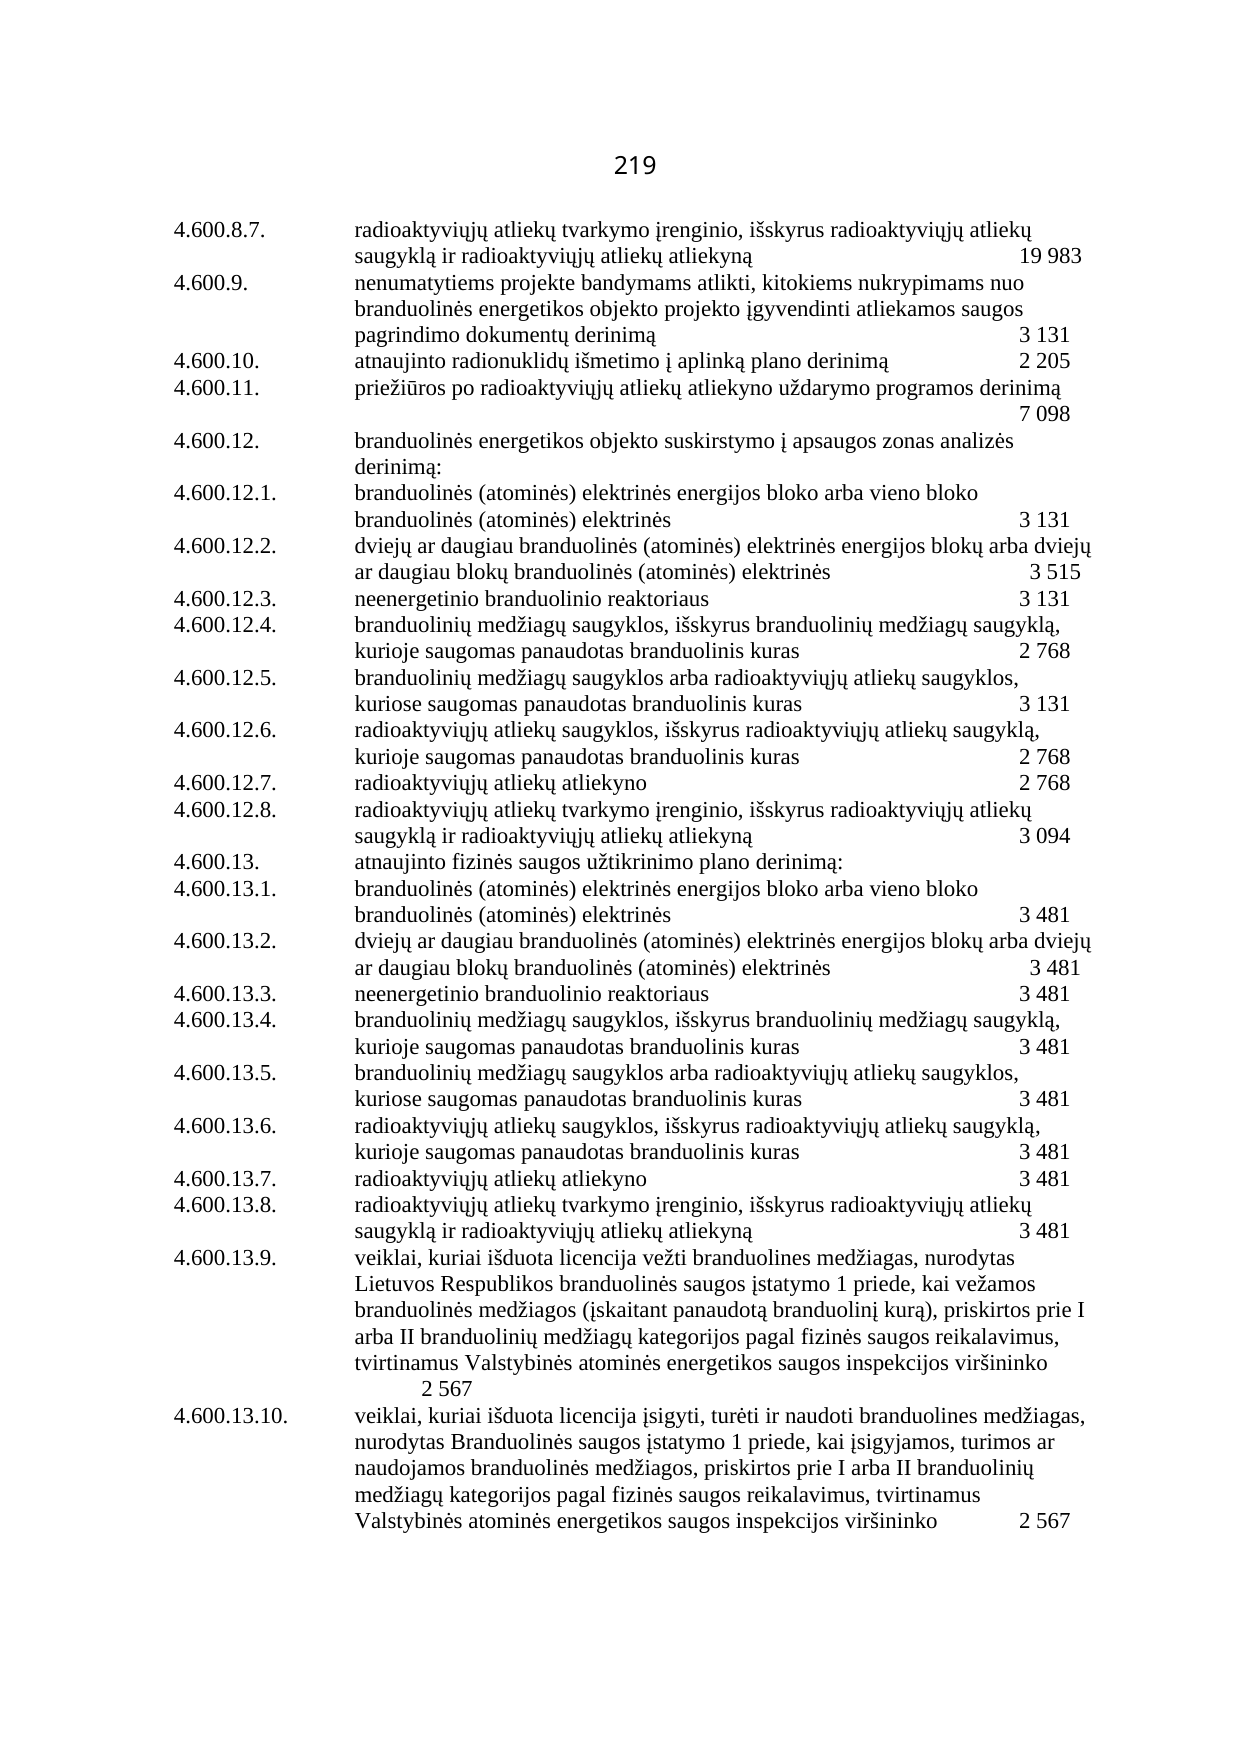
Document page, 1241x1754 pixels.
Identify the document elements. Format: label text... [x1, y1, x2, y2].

text 4.600.13.1. branduolinės (atominės) elektrinės energijos bloko arba vieno bloko branduolinės (atominės) elektrinės 3 481 [174, 875, 1093, 927]
text 4.600.12.2. dviejų ar daugiau branduolinės (atominės) elektrinės energijos blokų arba dviejų ar daugiau blokų branduolinės (atominės) elektrinės 3 515 [174, 532, 1093, 585]
text 4.600.10. atnaujinto radionuklidų išmetimo į aplinką plano derinimą 2 205 [174, 348, 1093, 374]
text 4.600.12.1. branduolinės (atominės) elektrinės energijos bloko arba vieno bloko branduolinės (atominės) elektrinės 3 131 [174, 479, 1093, 532]
text 4.600.12. branduolinės energetikos objekto suskirstymo į apsaugos zonas analizės derinimą: [174, 427, 1093, 479]
text 4.600.12.7. radioaktyviųjų atliekų atliekyno 2 768 [174, 769, 1093, 796]
text 4.600.13.8. radioaktyviųjų atliekų tvarkymo įrenginio, išskyrus radioaktyviųjų atliekų saugyklą ir radioaktyviųjų atliekų atliekyną 3 481 [174, 1191, 1093, 1244]
text 4.600.13.3. neenergetinio branduolinio reaktoriaus 3 481 [174, 980, 1093, 1006]
text 4.600.13.4. branduolinių medžiagų saugyklos, išskyrus branduolinių medžiagų saugyklą, kurioje saugomas panaudotas branduolinis kuras 3 481 [174, 1006, 1093, 1059]
text 4.600.13.7. radioaktyviųjų atliekų atliekyno 3 481 [174, 1164, 1093, 1191]
text 4.600.13.2. dviejų ar daugiau branduolinės (atominės) elektrinės energijos blokų arba dviejų ar daugiau blokų branduolinės (atominės) elektrinės 3 481 [174, 927, 1093, 980]
text 4.600.13.10. veiklai, kuriai išduota licencija įsigyti, turėti ir naudoti branduolines medžiagas, nurodytas Branduolinės saugos įstatymo 1 priede, kai įsigyjamos, turimos ar naudojamos branduolinės medžiagos, priskirtos prie I arba II branduolinių medžiagų kategorijos pagal fizinės saugos reikalavimus, tvirtinamus Valstybinės atominės energetikos saugos inspekcijos viršininko 2 567 [174, 1402, 1093, 1533]
text 4.600.12.6. radioaktyviųjų atliekų saugyklos, išskyrus radioaktyviųjų atliekų saugyklą, kurioje saugomas panaudotas branduolinis kuras 2 768 [174, 717, 1093, 769]
text 4.600.11. priežiūros po radioaktyviųjų atliekų atliekyno uždarymo programos derinimą 7 098 [174, 374, 1093, 427]
text 4.600.12.3. neenergetinio branduolinio reaktoriaus 3 131 [174, 585, 1093, 611]
text 4.600.12.8. radioaktyviųjų atliekų tvarkymo įrenginio, išskyrus radioaktyviųjų atliekų saugyklą ir radioaktyviųjų atliekų atliekyną 3 094 [174, 796, 1093, 848]
text 4.600.13.9. veiklai, kuriai išduota licencija vežti branduolines medžiagas, nurodytas Lietuvos Respublikos branduolinės saugos įstatymo 1 priede, kai vežamos branduolinės medžiagos (įskaitant panaudotą branduolinį kurą), priskirtos prie I arba II branduolinių medžiagų kategorijos pagal fizinės saugos reikalavimus, tvirtinamus Valstybinės atominės energetikos saugos inspekcijos viršininko 2 567 [174, 1244, 1093, 1402]
text 4.600.9. nenumatytiems projekte bandymams atlikti, kitokiems nukrypimams nuo branduolinės energetikos objekto projekto įgyvendinti atliekamos saugos pagrindimo dokumentų derinimą 3 131 [174, 268, 1093, 348]
text 4.600.12.4. branduolinių medžiagų saugyklos, išskyrus branduolinių medžiagų saugyklą, kurioje saugomas panaudotas branduolinis kuras 2 768 [174, 611, 1093, 664]
text 4.600.8.7. radioaktyviųjų atliekų tvarkymo įrenginio, išskyrus radioaktyviųjų atliekų saugyklą ir radioaktyviųjų atliekų atliekyną 19 983 [174, 216, 1093, 268]
text 4.600.13.5. branduolinių medžiagų saugyklos arba radioaktyviųjų atliekų saugyklos, kuriose saugomas panaudotas branduolinis kuras 3 481 [174, 1059, 1093, 1112]
text 4.600.13. atnaujinto fizinės saugos užtikrinimo plano derinimą: [174, 848, 1093, 875]
text 4.600.13.6. radioaktyviųjų atliekų saugyklos, išskyrus radioaktyviųjų atliekų saugyklą, kurioje saugomas panaudotas branduolinis kuras 3 481 [174, 1112, 1093, 1164]
text 4.600.12.5. branduolinių medžiagų saugyklos arba radioaktyviųjų atliekų saugyklos, kuriose saugomas panaudotas branduolinis kuras 3 131 [174, 664, 1093, 717]
